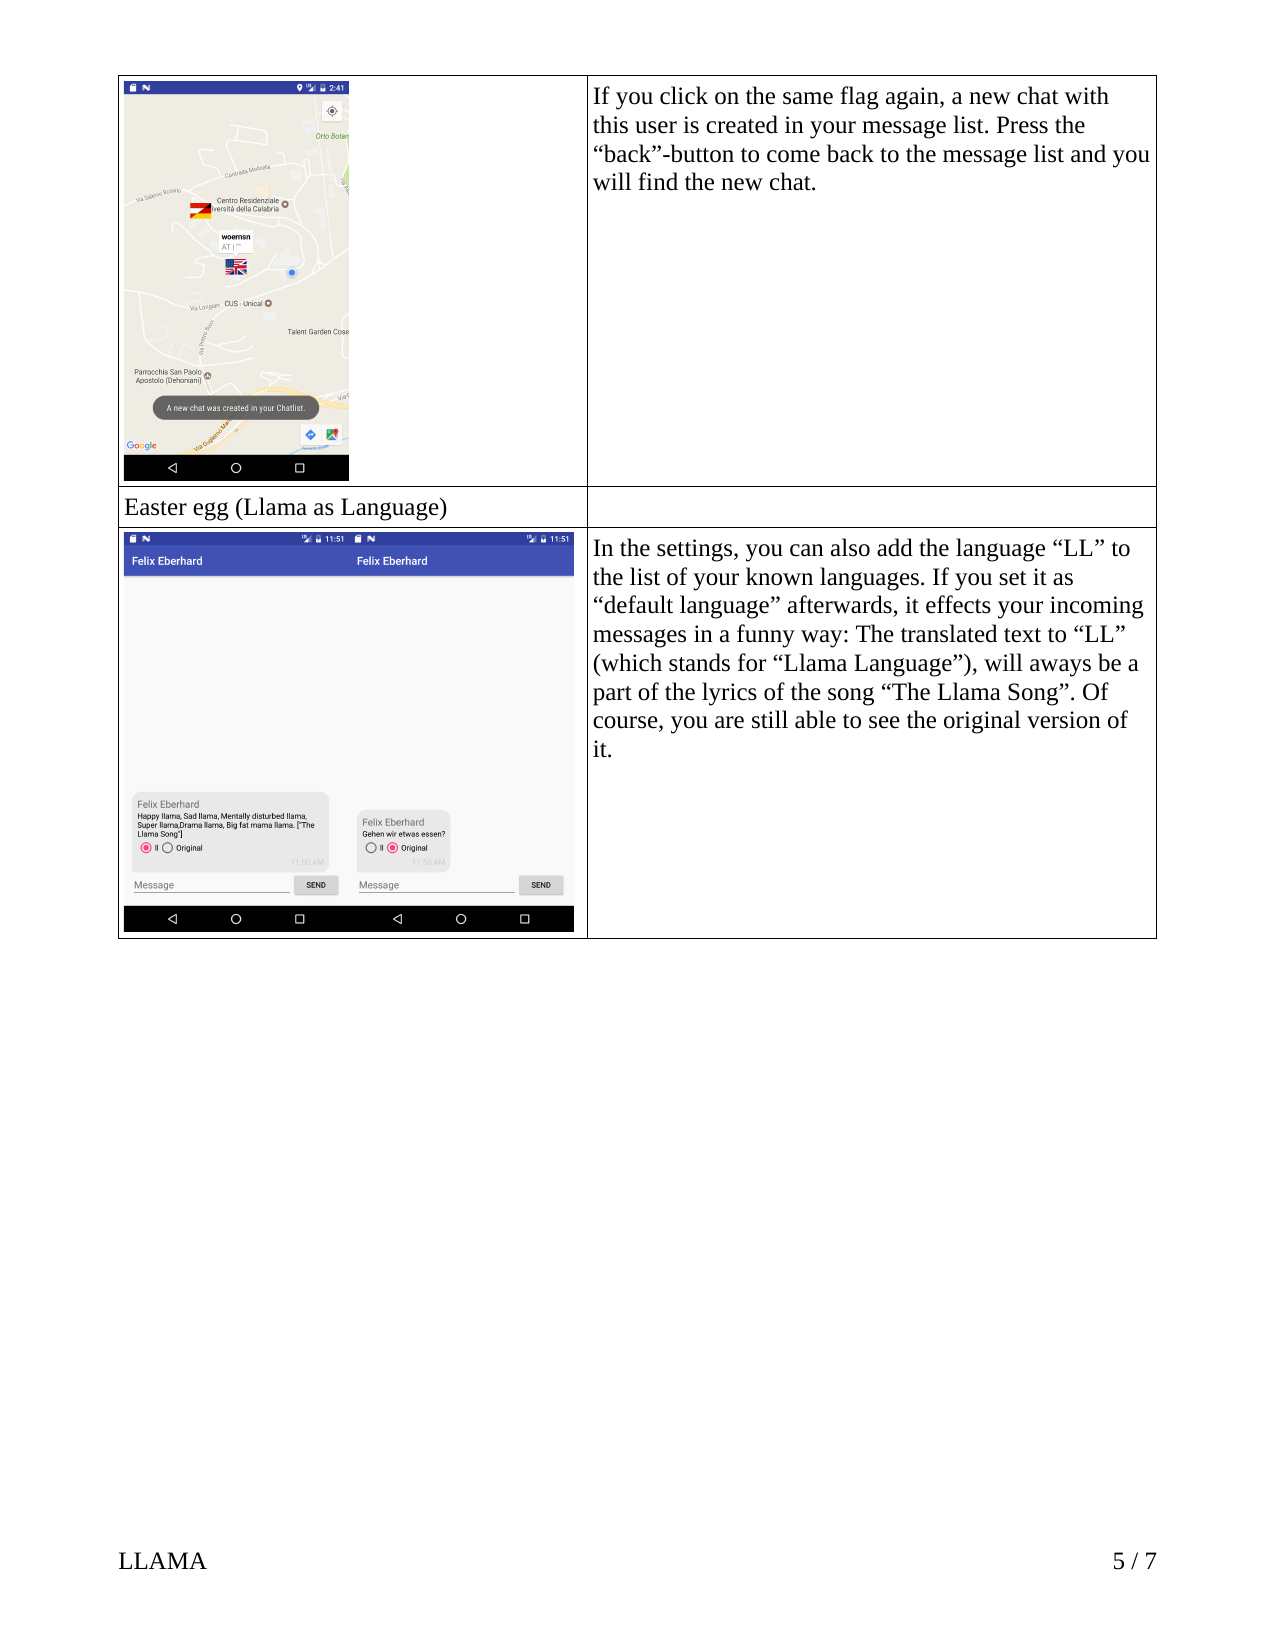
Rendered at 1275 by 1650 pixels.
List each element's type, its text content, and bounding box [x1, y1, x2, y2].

table_cell [588, 487, 1156, 527]
table_cell [119, 76, 587, 486]
table_cell If you click on the same flag again, a new chat with this user is created in your message list. Press the “back”-button to come back to the message list and you will find the new chat. [588, 76, 1156, 486]
table_cell Easter egg (Llama as Language) [119, 487, 587, 527]
table_cell In the settings, you can also add the language “LL” to the list of your known languages. If you set it as “default language” afterwards, it effects your incoming messages in a funny way: The translated text to “LL” (which stands for “Llama Language”), will aways be a part of the lyrics of the song “The Llama Song”. Of course, you are still able to see the original version of it. [588, 528, 1156, 938]
table_cell [119, 528, 587, 938]
